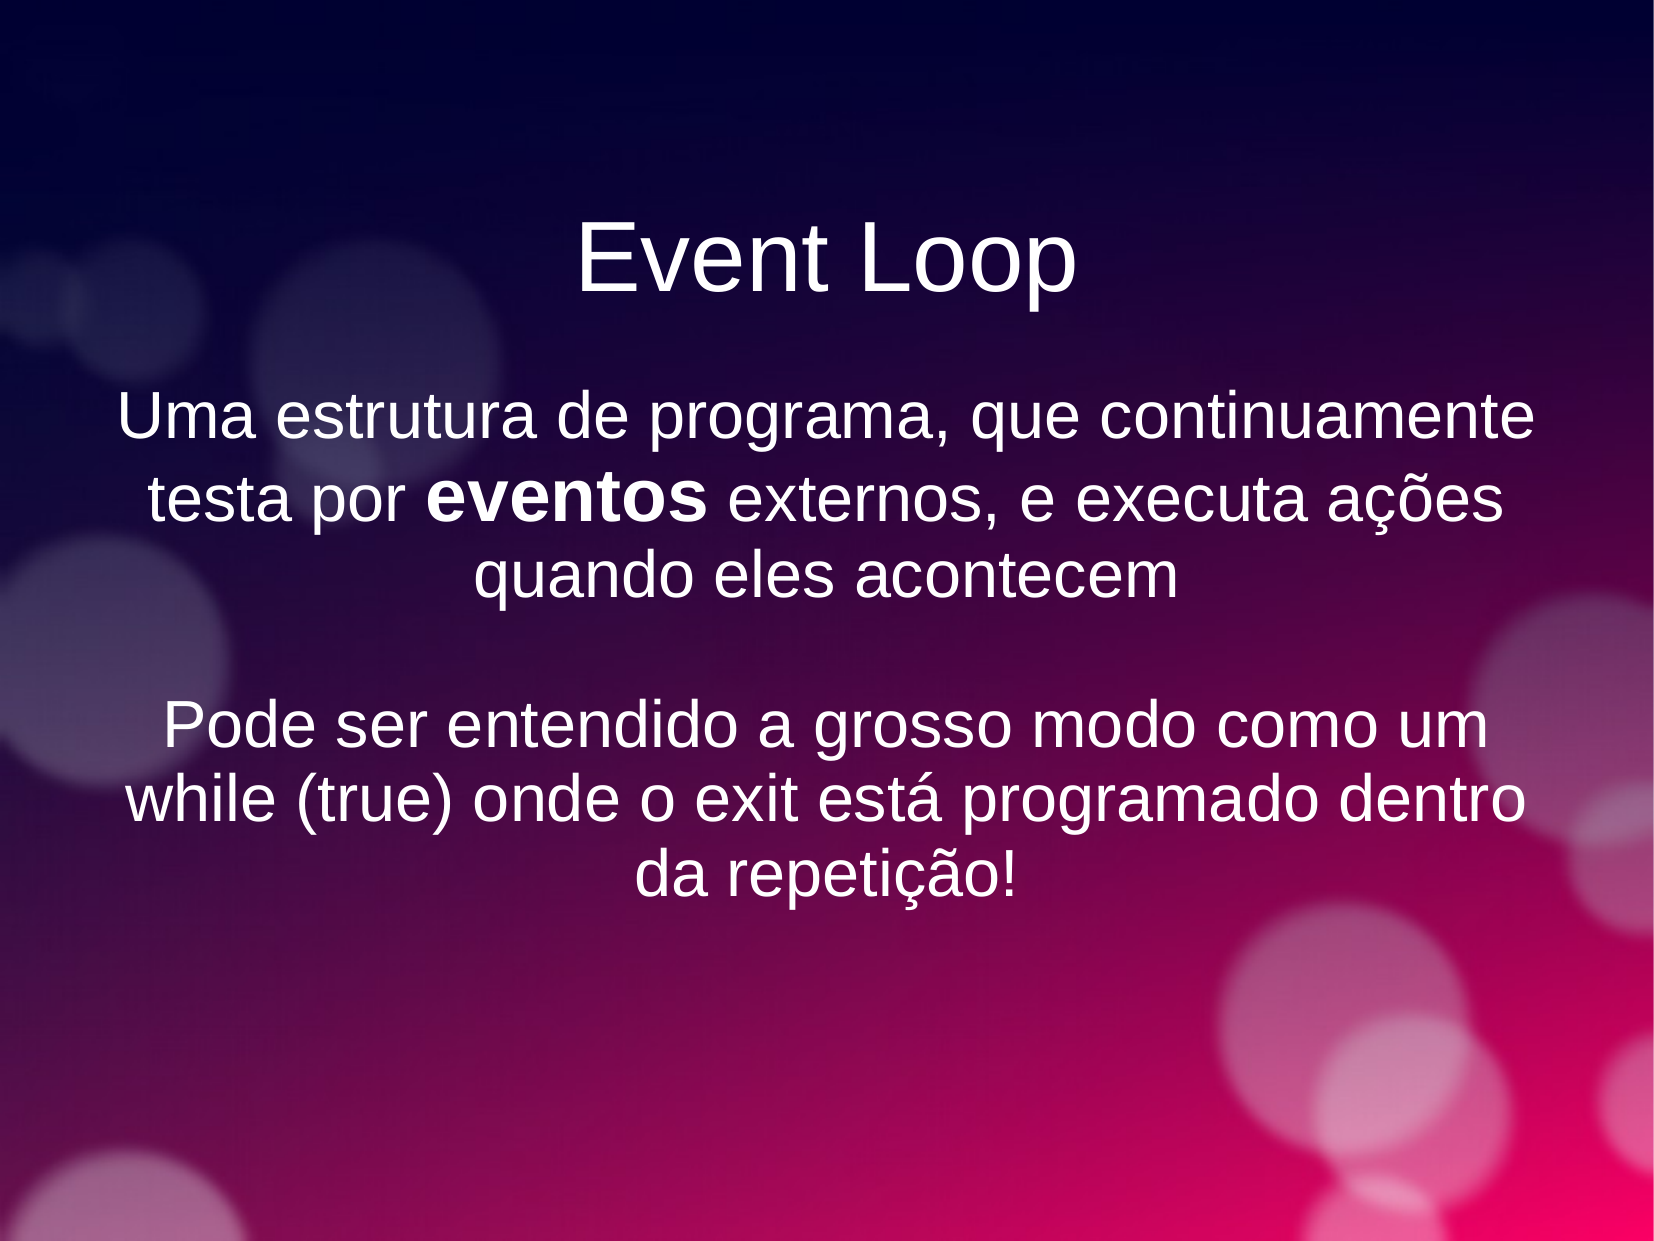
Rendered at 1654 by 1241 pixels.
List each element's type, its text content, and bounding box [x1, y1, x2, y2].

title Event Loop [82, 94, 1571, 378]
picture [0, 0, 1654, 1241]
text_box Uma estrutura de programa, que continuamente testa por eventos externos, e executa ações quando eles acontecem Pode ser entendido a grosso modo como um while (true) onde o exit está programado dentro da repetição! [82, 378, 1571, 986]
